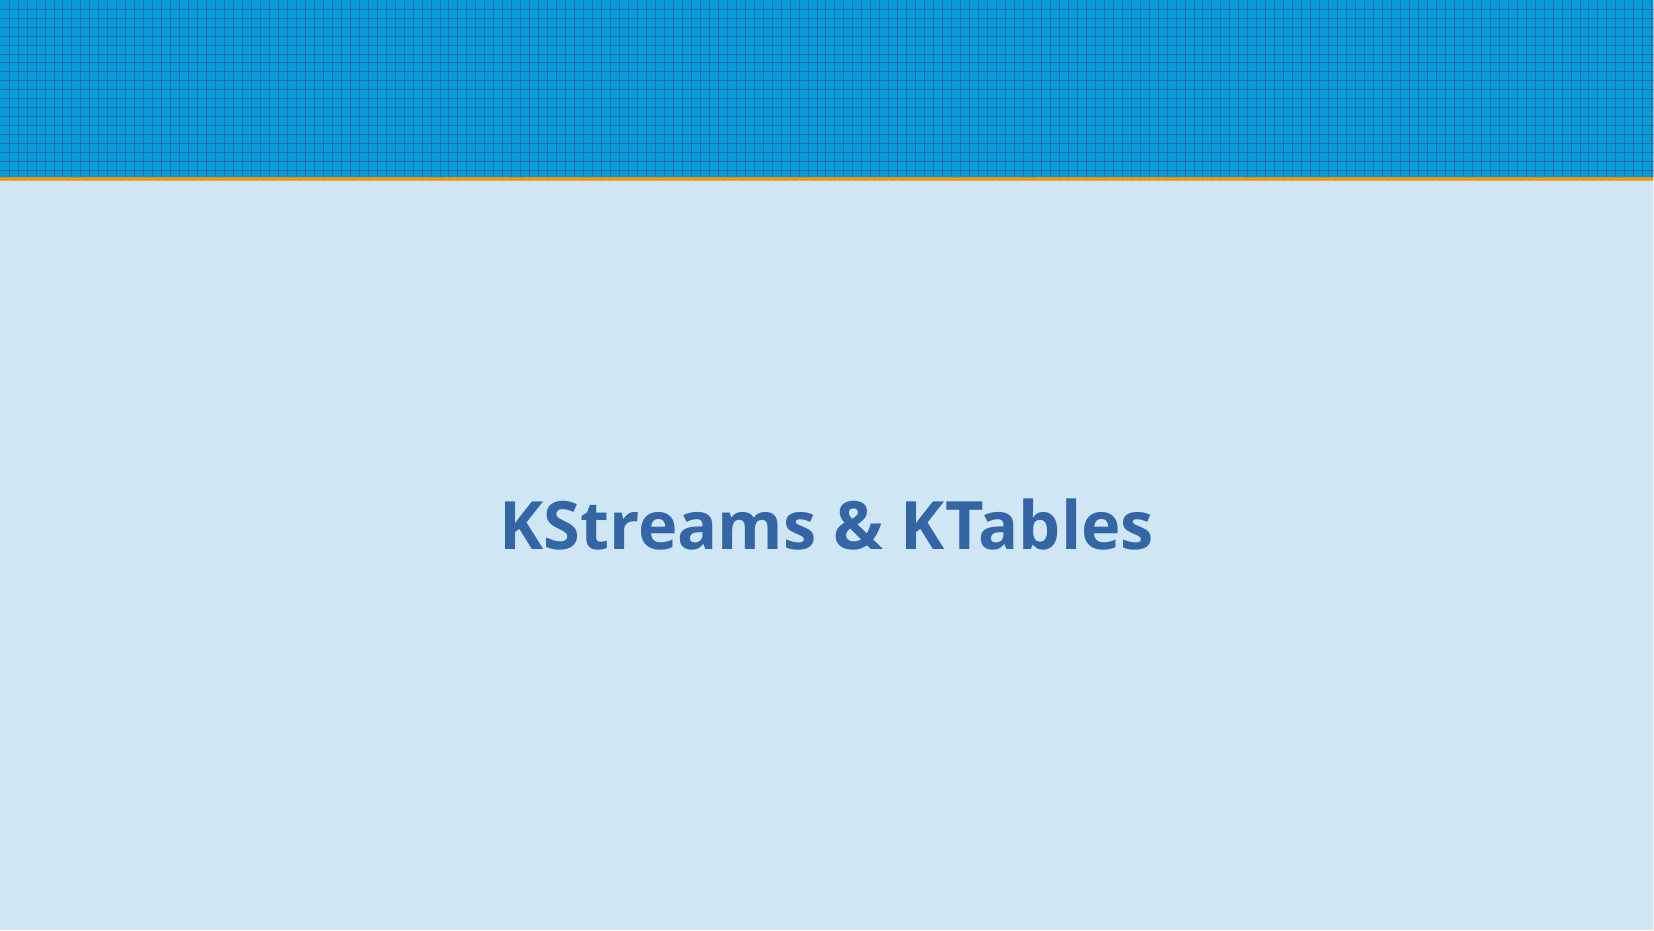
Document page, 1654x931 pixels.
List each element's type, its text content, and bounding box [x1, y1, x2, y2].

subtitle KStreams & KTables [88, 236, 1565, 813]
